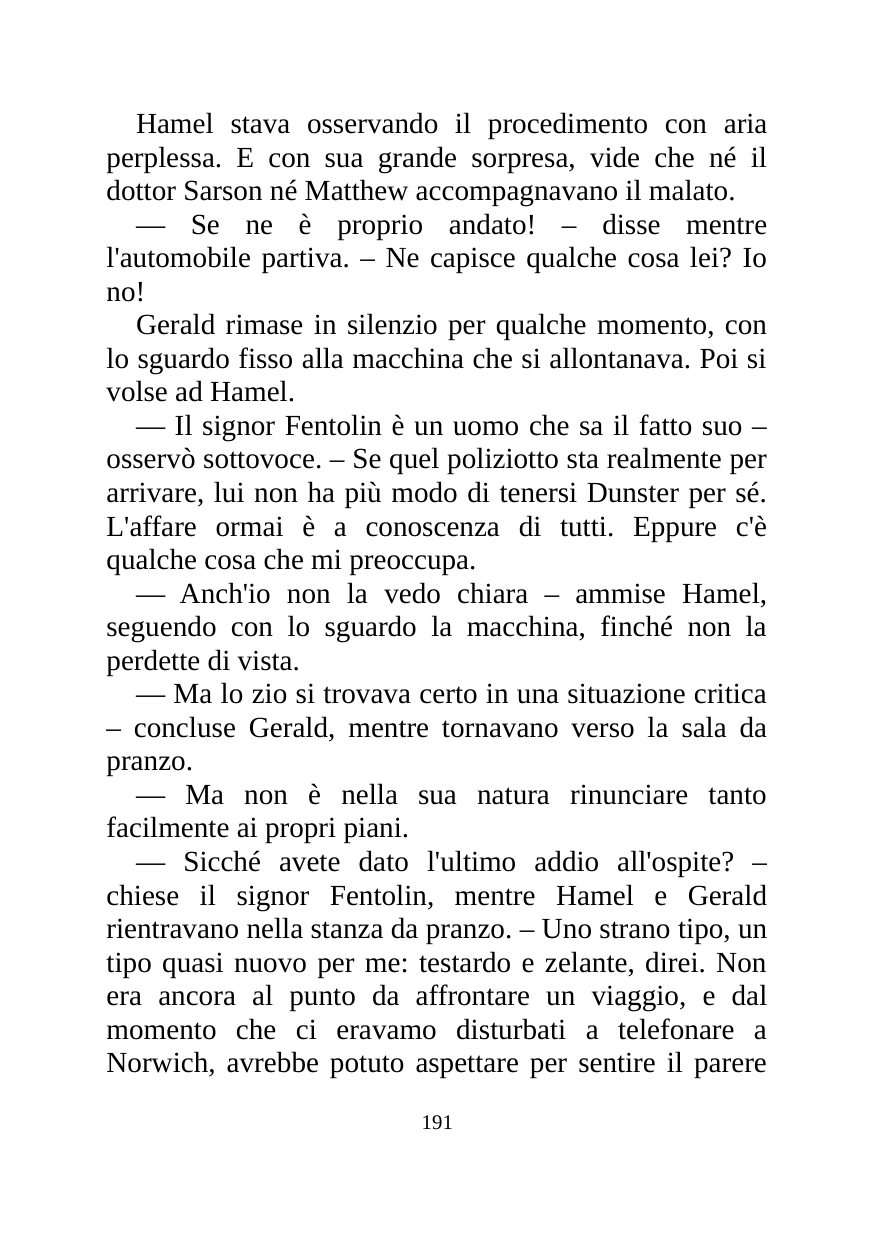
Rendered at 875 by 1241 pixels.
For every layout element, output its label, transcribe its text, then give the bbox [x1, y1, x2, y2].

text — Se ne è proprio andato! – disse mentre l'automobile partiva. – Ne capisce qualche cosa lei? Io no! [106, 207, 768, 307]
text — Sicché avete dato l'ultimo addio all'ospite? – chiese il signor Fentolin, mentre Hamel e Gerald rientravano nella stanza da pranzo. – Uno strano tipo, un tipo quasi nuovo per me: testardo e zelante, direi. Non era ancora al punto da affrontare un viaggio, e dal momento che ci eravamo disturbati a telefonare a Norwich, avrebbe potuto aspettare per sentire il parere [106, 844, 768, 1079]
text Gerald rimase in silenzio per qualche momento, con lo sguardo fisso alla macchina che si allontanava. Poi si volse ad Hamel. [106, 307, 768, 408]
text — Il signor Fentolin è un uomo che sa il fatto suo – osservò sottovoce. – Se quel poliziotto sta realmente per arrivare, lui non ha più modo di tenersi Dunster per sé. L'affare ormai è a conoscenza di tutti. Eppure c'è qualche cosa che mi preoccupa. [106, 408, 768, 576]
text — Anch'io non la vedo chiara – ammise Hamel, seguendo con lo sguardo la macchina, finché non la perdette di vista. [106, 576, 768, 676]
text — Ma non è nella sua natura rinunciare tanto facilmente ai propri piani. [106, 777, 768, 844]
text Hamel stava osservando il procedimento con aria perplessa. E con sua grande sorpresa, vide che né il dottor Sarson né Matthew accompagnavano il malato. [106, 106, 768, 207]
text — Ma lo zio si trovava certo in una situazione critica – concluse Gerald, mentre tornavano verso la sala da pranzo. [106, 676, 768, 777]
